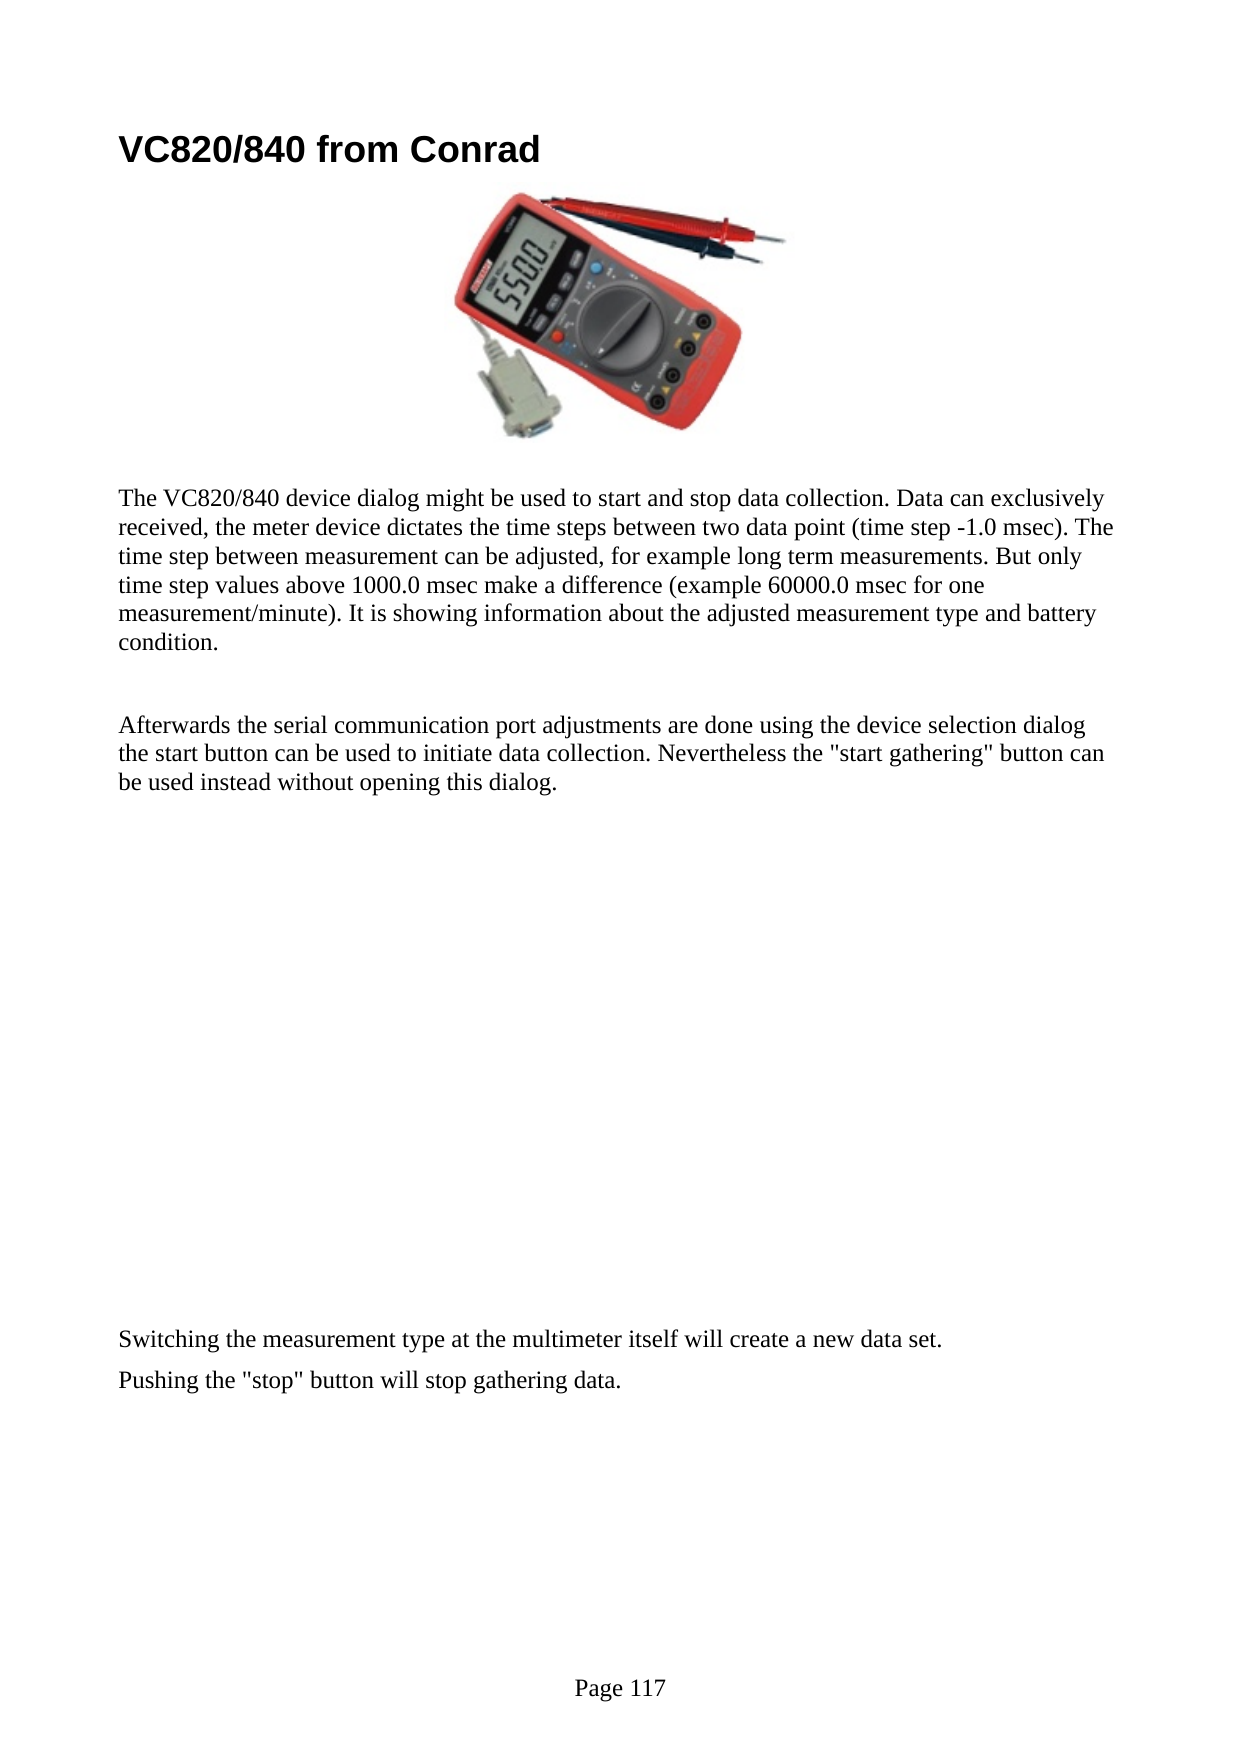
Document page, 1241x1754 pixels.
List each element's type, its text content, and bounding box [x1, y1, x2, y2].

text Switching the measurement type at the multimeter itself will create a new data set. [118, 1324, 1122, 1353]
subtitle VC820/840 from Conrad [118, 127, 1122, 170]
picture [444, 182, 796, 443]
text The VC820/840 device dialog might be used to start and stop data collection. Data can exclusively received, the meter device dictates the time steps between two data point (time step -1.0 msec). The time step between measurement can be adjusted, for example long term measurements. But only time step values above 1000.0 msec make a difference (example 60000.0 msec for one measurement/minute). It is showing information about the adjusted measurement type and battery condition. [118, 483, 1122, 656]
text Pushing the "stop" button will stop gathering data. [118, 1366, 1122, 1394]
text Afterwards the serial communication port adjustments are done using the device selection dialog the start button can be used to initiate data collection. Nevertheless the "start gathering" button can be used instead without opening this dialog. [118, 710, 1122, 796]
